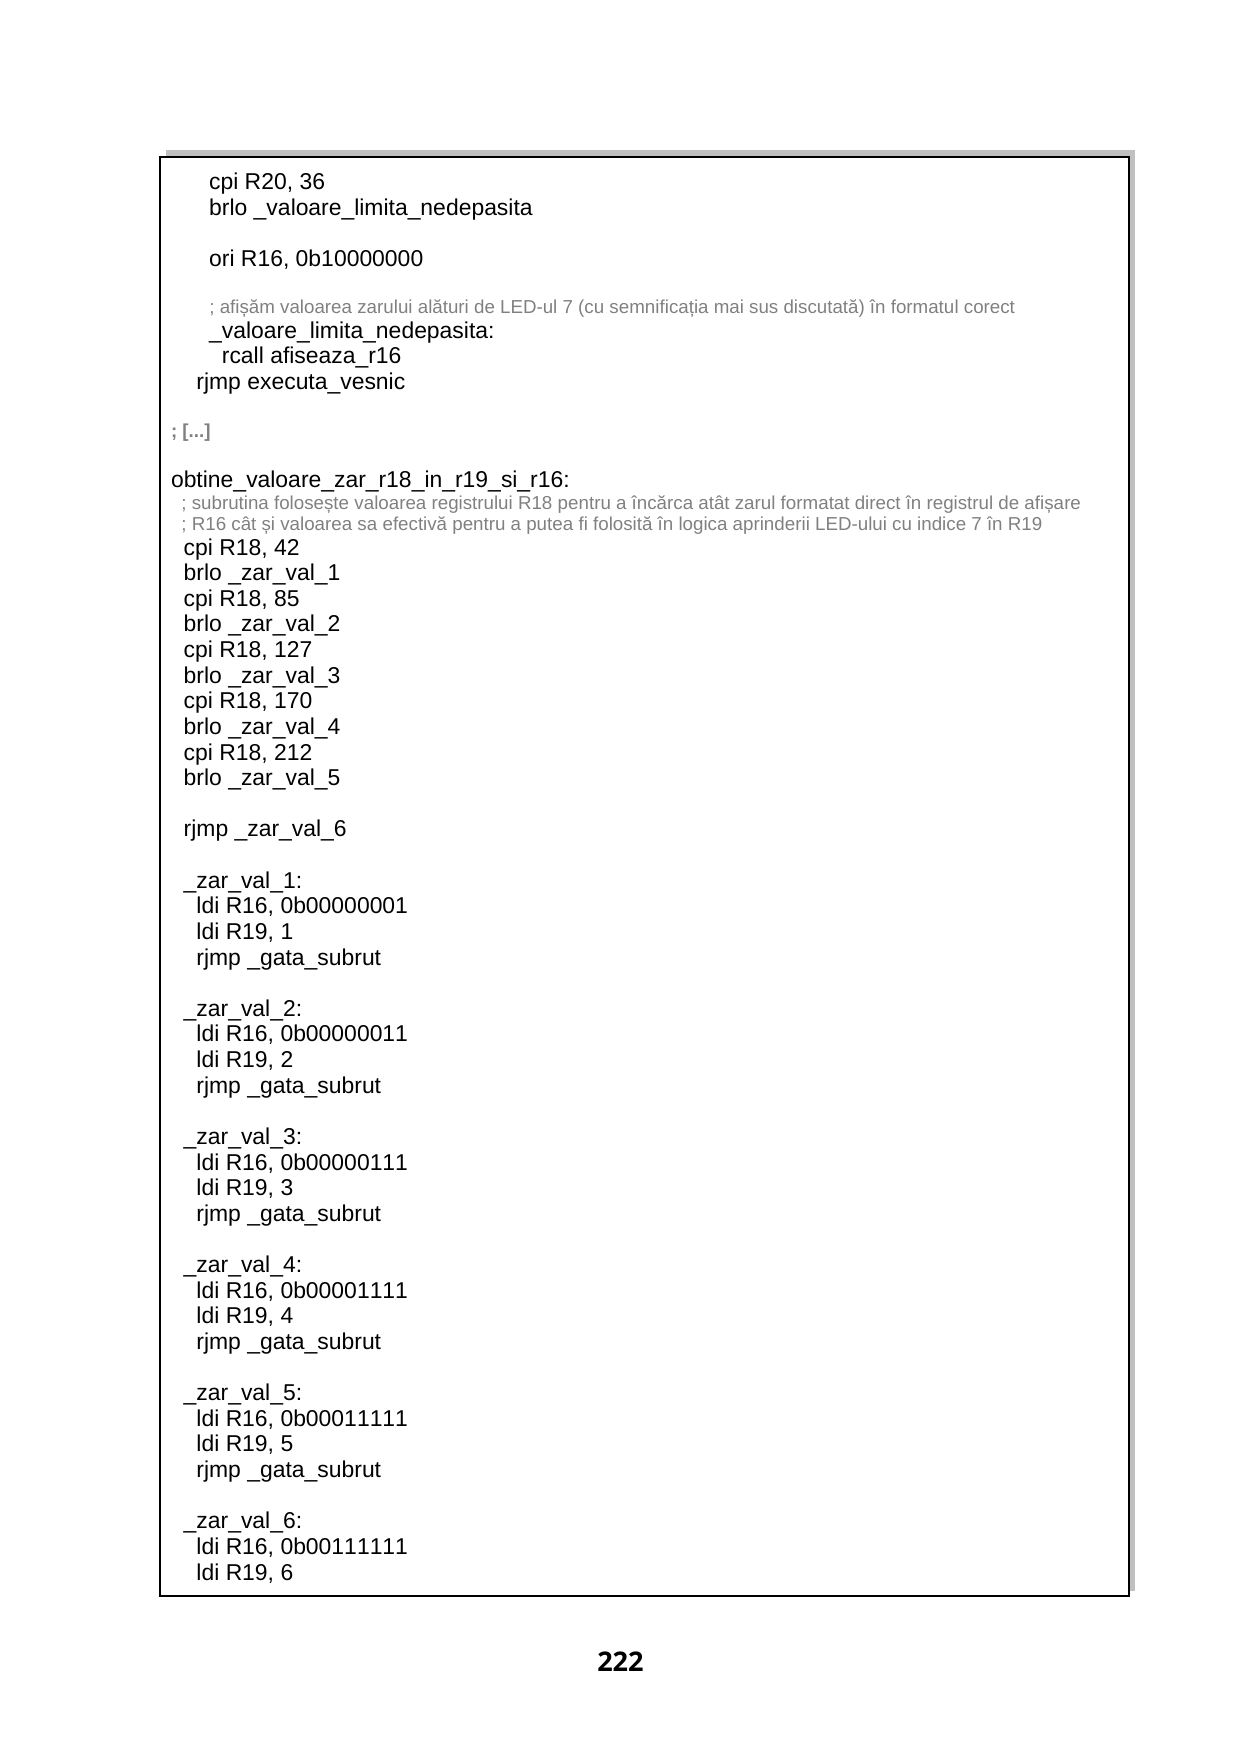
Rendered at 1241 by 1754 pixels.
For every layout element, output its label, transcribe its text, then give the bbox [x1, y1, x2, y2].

table_header cpi R20, 36 brlo _valoare_limita_nedepasita ori R16, 0b10000000 ; afișăm valoarea zarului alături de LED-ul 7 (cu semnificația mai sus discutată) în formatul corect _valoare_limita_nedepasita: rcall afiseaza_r16 rjmp executa_vesnic ; [...] obtine_valoare_zar_r18_in_r19_si_r16: ; subrutina folosește valoarea registrului R18 pentru a încărca atât zarul formatat direct în registrul de afișare ; R16 cât și valoarea sa efectivă pentru a putea fi folosită în logica aprinderii LED-ului cu indice 7 în R19 cpi R18, 42 brlo _zar_val_1 cpi R18, 85 brlo _zar_val_2 cpi R18, 127 brlo _zar_val_3 cpi R18, 170 brlo _zar_val_4 cpi R18, 212 brlo _zar_val_5 rjmp _zar_val_6 _zar_val_1: ldi R16, 0b00000001 ldi R19, 1 rjmp _gata_subrut _zar_val_2: ldi R16, 0b00000011 ldi R19, 2 rjmp _gata_subrut _zar_val_3: ldi R16, 0b00000111 ldi R19, 3 rjmp _gata_subrut _zar_val_4: ldi R16, 0b00001111 ldi R19, 4 rjmp _gata_subrut _zar_val_5: ldi R16, 0b00011111 ldi R19, 5 rjmp _gata_subrut _zar_val_6: ldi R16, 0b00111111 ldi R19, 6 [161, 158, 1128, 1595]
